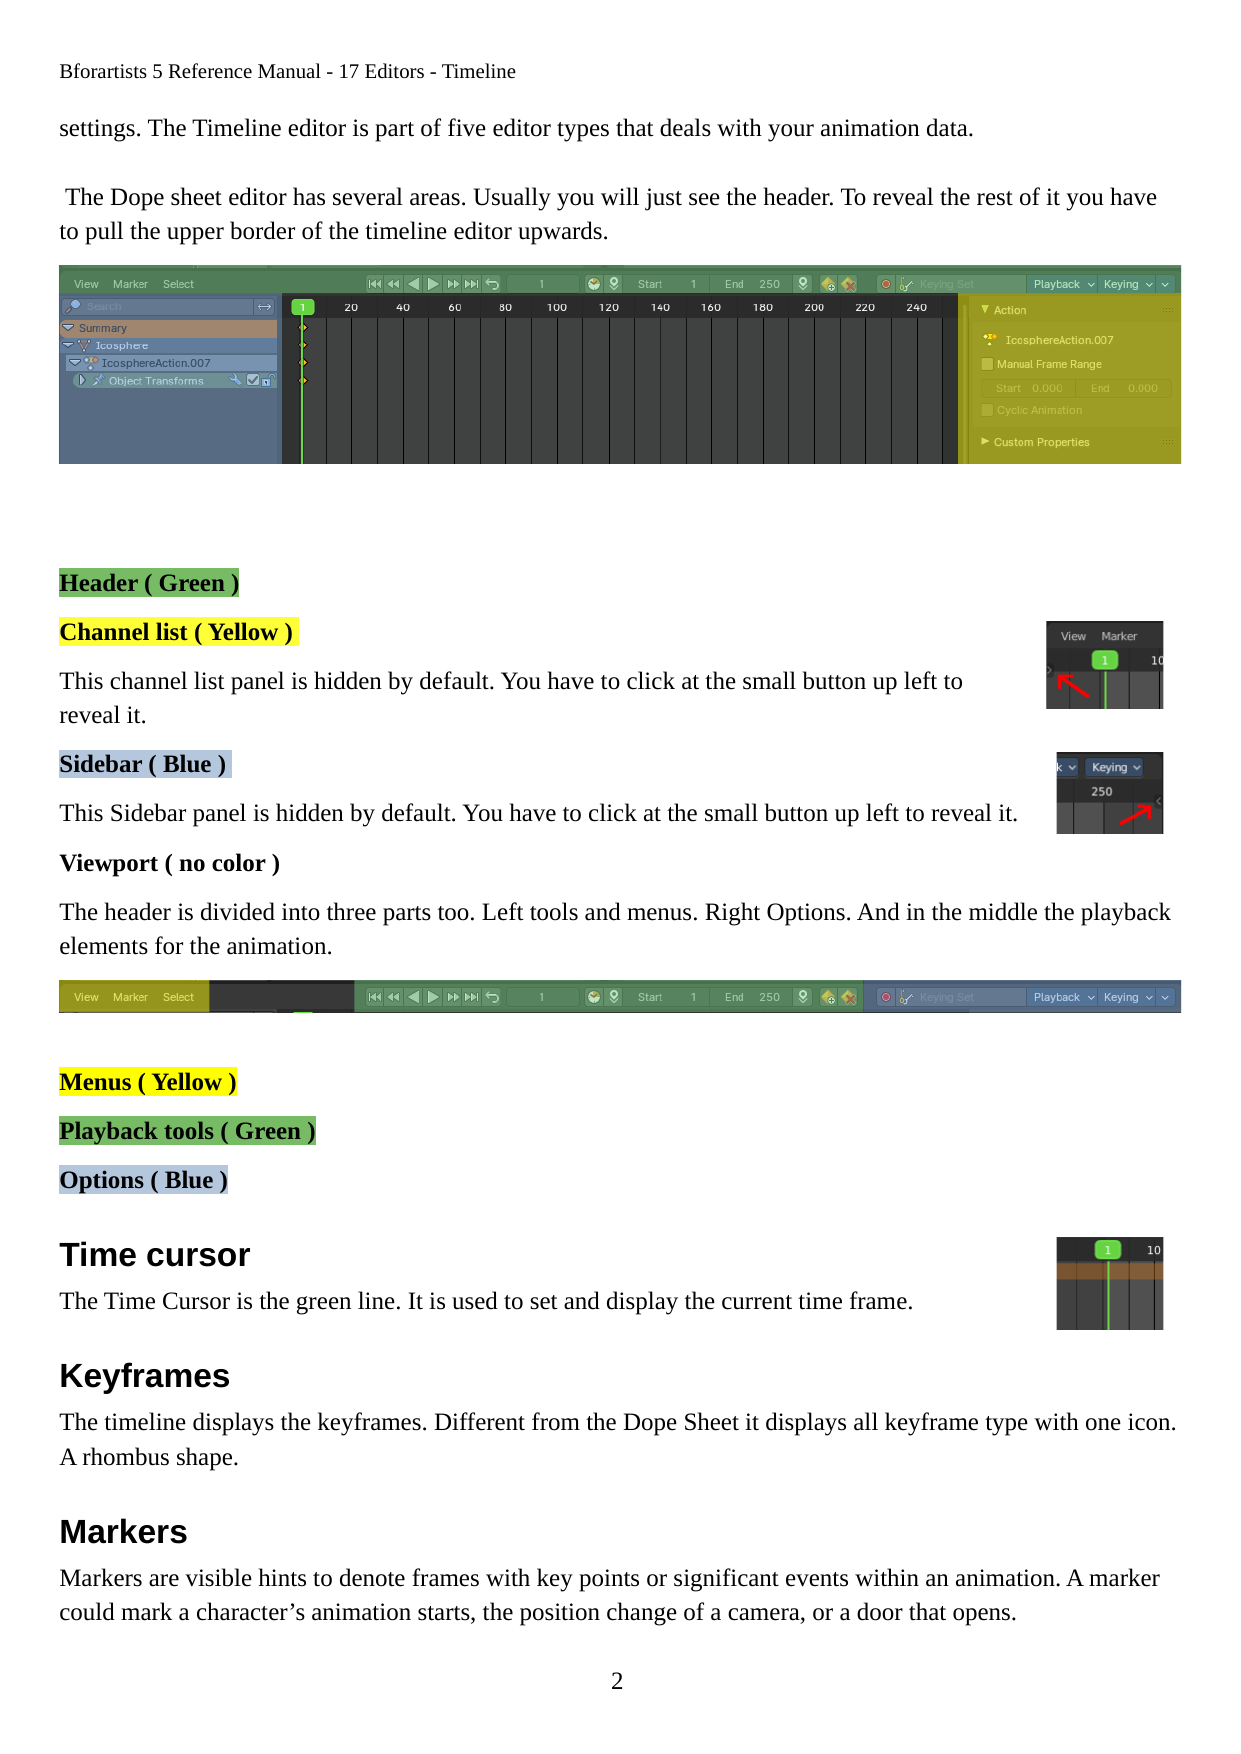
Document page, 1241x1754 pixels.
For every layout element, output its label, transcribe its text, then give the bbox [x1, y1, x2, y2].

picture [282, 294, 958, 464]
text Channel list ( Yellow ) [59, 617, 1181, 646]
picture [1046, 621, 1164, 709]
text Markers are visible hints to denote frames with key points or significant events within an animation. A marker could mark a character’s animation starts, the position change of a camera, or a door that opens. [59, 1563, 1181, 1626]
text Sidebar ( Blue ) [59, 749, 1181, 778]
subtitle Time cursor [59, 1235, 1181, 1274]
text settings. The Timeline editor is part of five editor types that deals with your animation data. [59, 113, 1181, 141]
subtitle Keyframes [59, 1356, 1181, 1395]
text This channel list panel is hidden by default. You have to click at the small button up left to reveal it. [59, 666, 1181, 729]
picture [210, 980, 354, 1013]
text Menus ( Yellow ) [59, 1067, 1181, 1096]
picture [1056, 1237, 1164, 1330]
text This Sidebar panel is hidden by default. You have to click at the small button up left to reveal it. [59, 798, 1056, 827]
text Options ( Blue ) [59, 1165, 1181, 1194]
subtitle Markers [59, 1512, 1181, 1550]
text The Time Cursor is the green line. It is used to set and display the current time frame. [59, 1286, 1056, 1315]
picture [1056, 752, 1164, 834]
text The timeline displays the keyframes. Different from the Dope Sheet it displays all keyframe type with one icon. A rhombus shape. [59, 1407, 1181, 1471]
text Viewport ( no color ) [59, 848, 1181, 876]
text Playback tools ( Green ) [59, 1116, 1181, 1145]
text Header ( Green ) [59, 568, 1181, 597]
text The header is divided into three parts too. Left tools and menus. Right Options. And in the middle the playback elements for the animation. [59, 897, 1181, 960]
text The Dope sheet editor has several areas. Usually you will just see the header. To reveal the rest of it you have to pull the upper border of the timeline editor upwards. [59, 182, 1181, 245]
